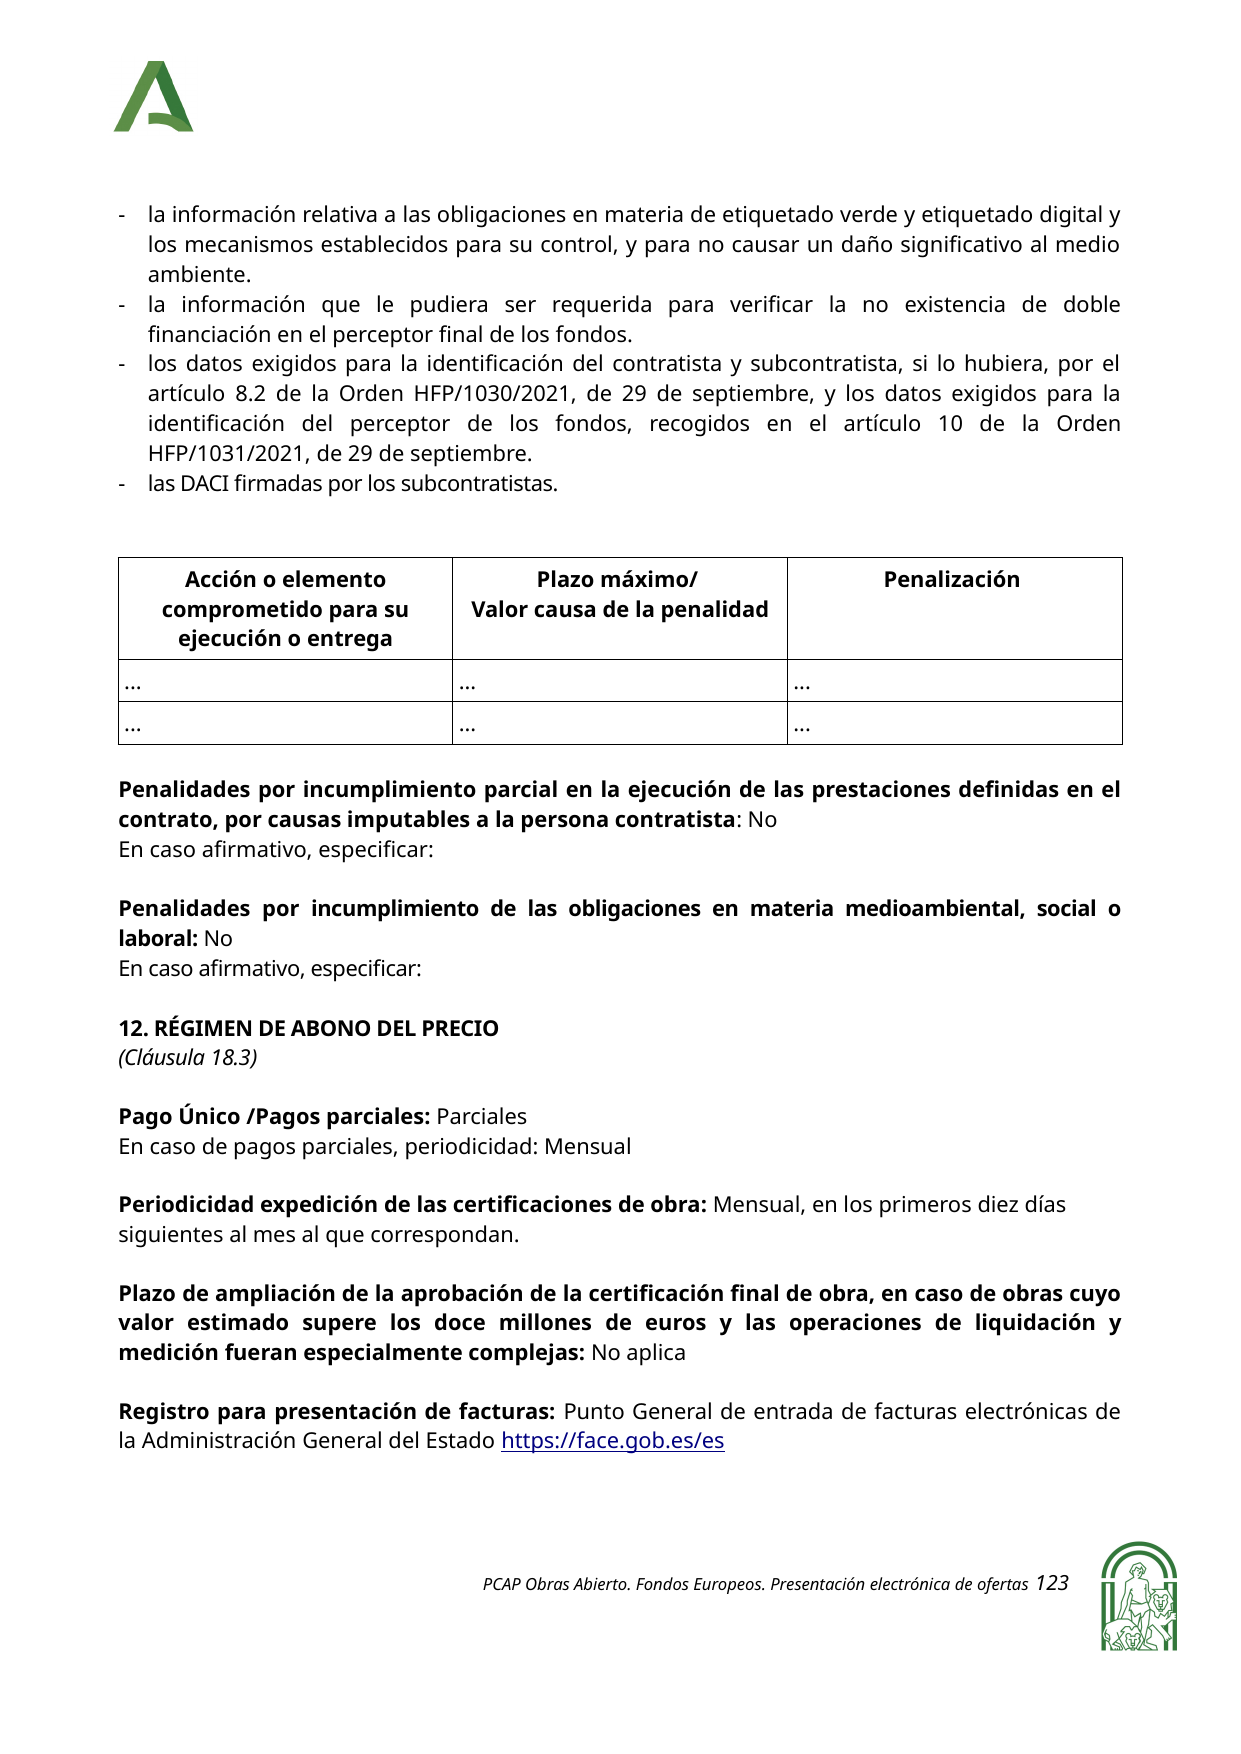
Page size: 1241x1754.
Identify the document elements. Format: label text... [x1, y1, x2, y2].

text Registro para presentación de facturas: Punto General de entrada de facturas electrónicas de la Administración General del Estado https://face.gob.es/es [118, 1396, 1122, 1455]
table_cell ... [119, 660, 452, 701]
text - la información relativa a las obligaciones en materia de etiquetado verde y etiquetado digital y los mecanismos establecidos para su control, y para no causar un daño significativo al medio ambiente. [118, 199, 1122, 289]
text - los datos exigidos para la identificación del contratista y subcontratista, si lo hubiera, por el artículo 8.2 de la Orden HFP/1030/2021, de 29 de septiembre, y los datos exigidos para la identificación del perceptor de los fondos, recogidos en el artículo 10 de la Orden HFP/1031/2021, de 29 de septiembre. [118, 348, 1122, 468]
table_cell ... [453, 702, 787, 743]
text Periodicidad expedición de las certificaciones de obra: Mensual, en los primeros diez días siguientes al mes al que correspondan. [118, 1189, 1122, 1249]
table_header Acción o elemento comprometido para su ejecución o entrega [119, 558, 452, 659]
text 12. RÉGIMEN DE ABONO DEL PRECIO [118, 1013, 1122, 1042]
text Plazo de ampliación de la aprobación de la certificación final de obra, en caso de obras cuyo valor estimado supere los doce millones de euros y las operaciones de liquidación y medición fueran especialmente complejas: No aplica [118, 1278, 1122, 1367]
table_header Penalización [788, 558, 1122, 659]
text - la información que le pudiera ser requerida para verificar la no existencia de doble financiación en el perceptor final de los fondos. [118, 289, 1122, 348]
picture [109, 56, 198, 136]
table_cell ... [119, 702, 452, 743]
text - las DACI firmadas por los subcontratistas. [118, 468, 1122, 497]
text Penalidades por incumplimiento de las obligaciones en materia medioambiental, social o laboral: No [118, 893, 1122, 953]
table_cell ... [788, 660, 1122, 701]
text (Cláusula 18.3) [118, 1042, 1122, 1072]
text Pago Único /Pagos parciales: Parciales [118, 1101, 1122, 1131]
table_cell ... [788, 702, 1122, 743]
text En caso afirmativo, especificar: [118, 953, 1122, 983]
picture [1100, 1540, 1178, 1652]
table_cell ... [453, 660, 787, 701]
text En caso afirmativo, especificar: [118, 834, 1122, 864]
text En caso de pagos parciales, periodicidad: Mensual [118, 1131, 1122, 1161]
text Penalidades por incumplimiento parcial en la ejecución de las prestaciones definidas en el contrato, por causas imputables a la persona contratista: No [118, 774, 1122, 834]
table_header Plazo máximo/ Valor causa de la penalidad [453, 558, 787, 659]
